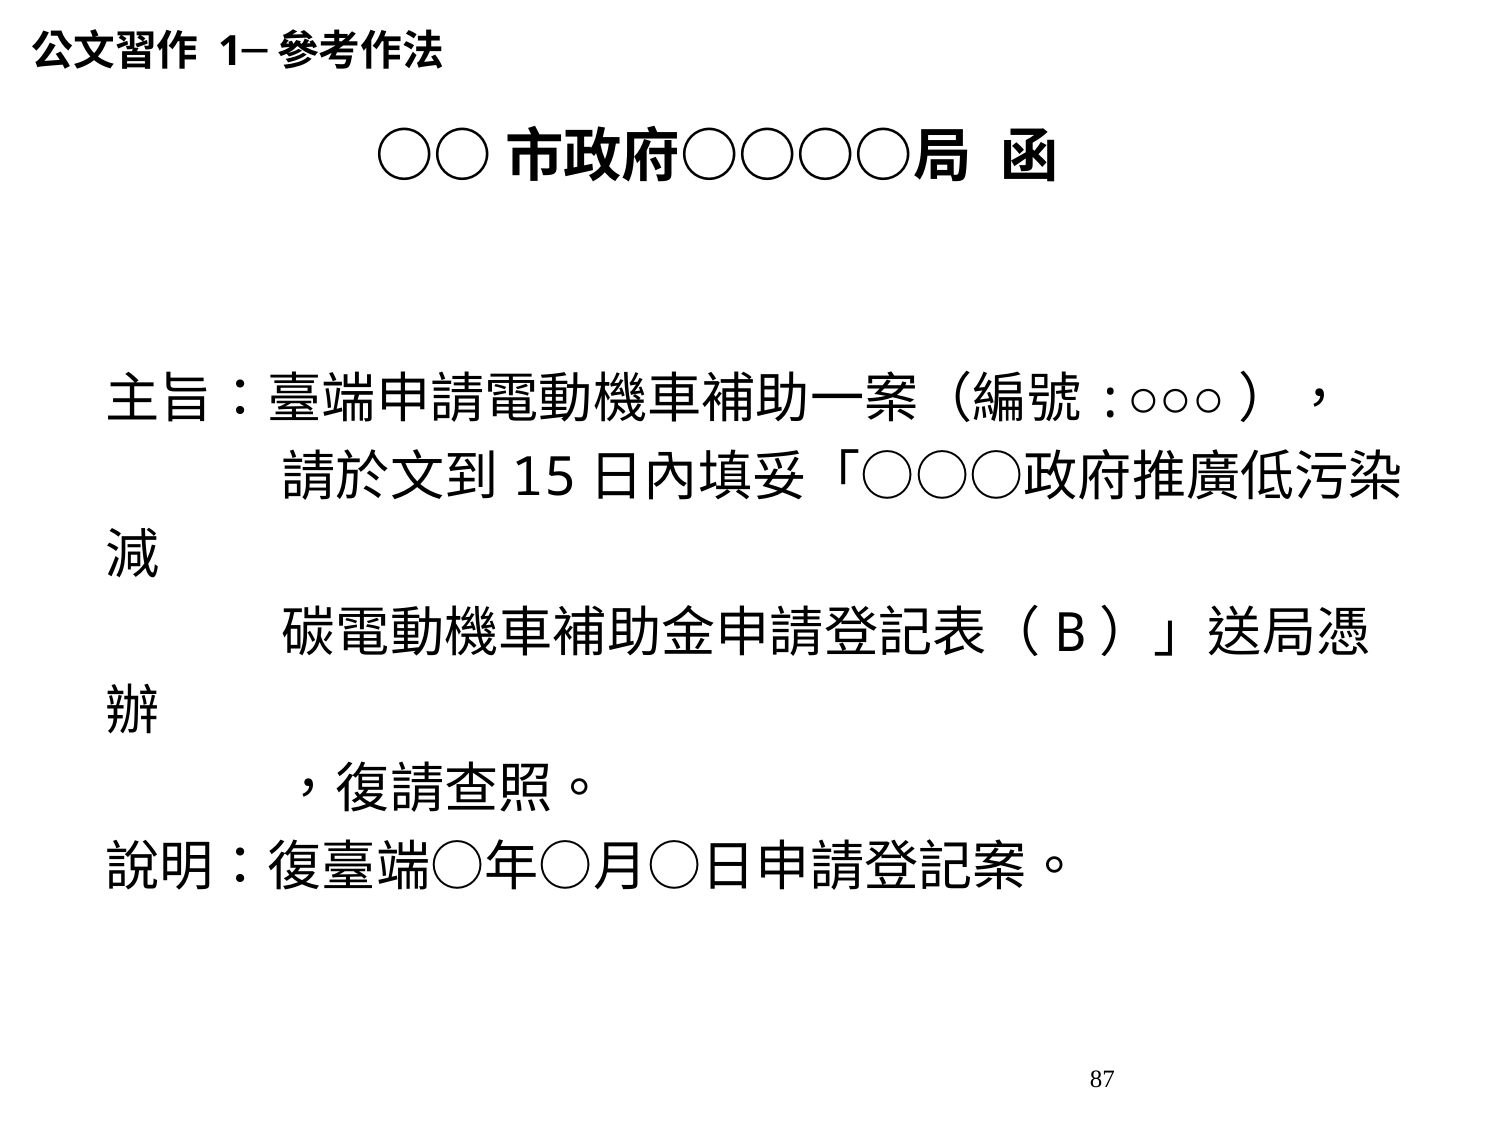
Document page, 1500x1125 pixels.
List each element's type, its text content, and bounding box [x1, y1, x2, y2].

text_box 公文習作 1─參考作法 [16, 16, 844, 82]
text_box [1074, 1025, 1426, 1101]
text_box 主旨：臺端申請電動機車補助一案（編號:○○○）， 請於文到15日內填妥「○○○政府推廣低污染減 碳電動機車補助金申請登記表（B）」送局憑辦 ，復請查照。 說明：復臺端○年○月○日申請登記案。 [90, 343, 1425, 953]
text_box ○○市政府○○○○局 函 [363, 110, 1071, 197]
